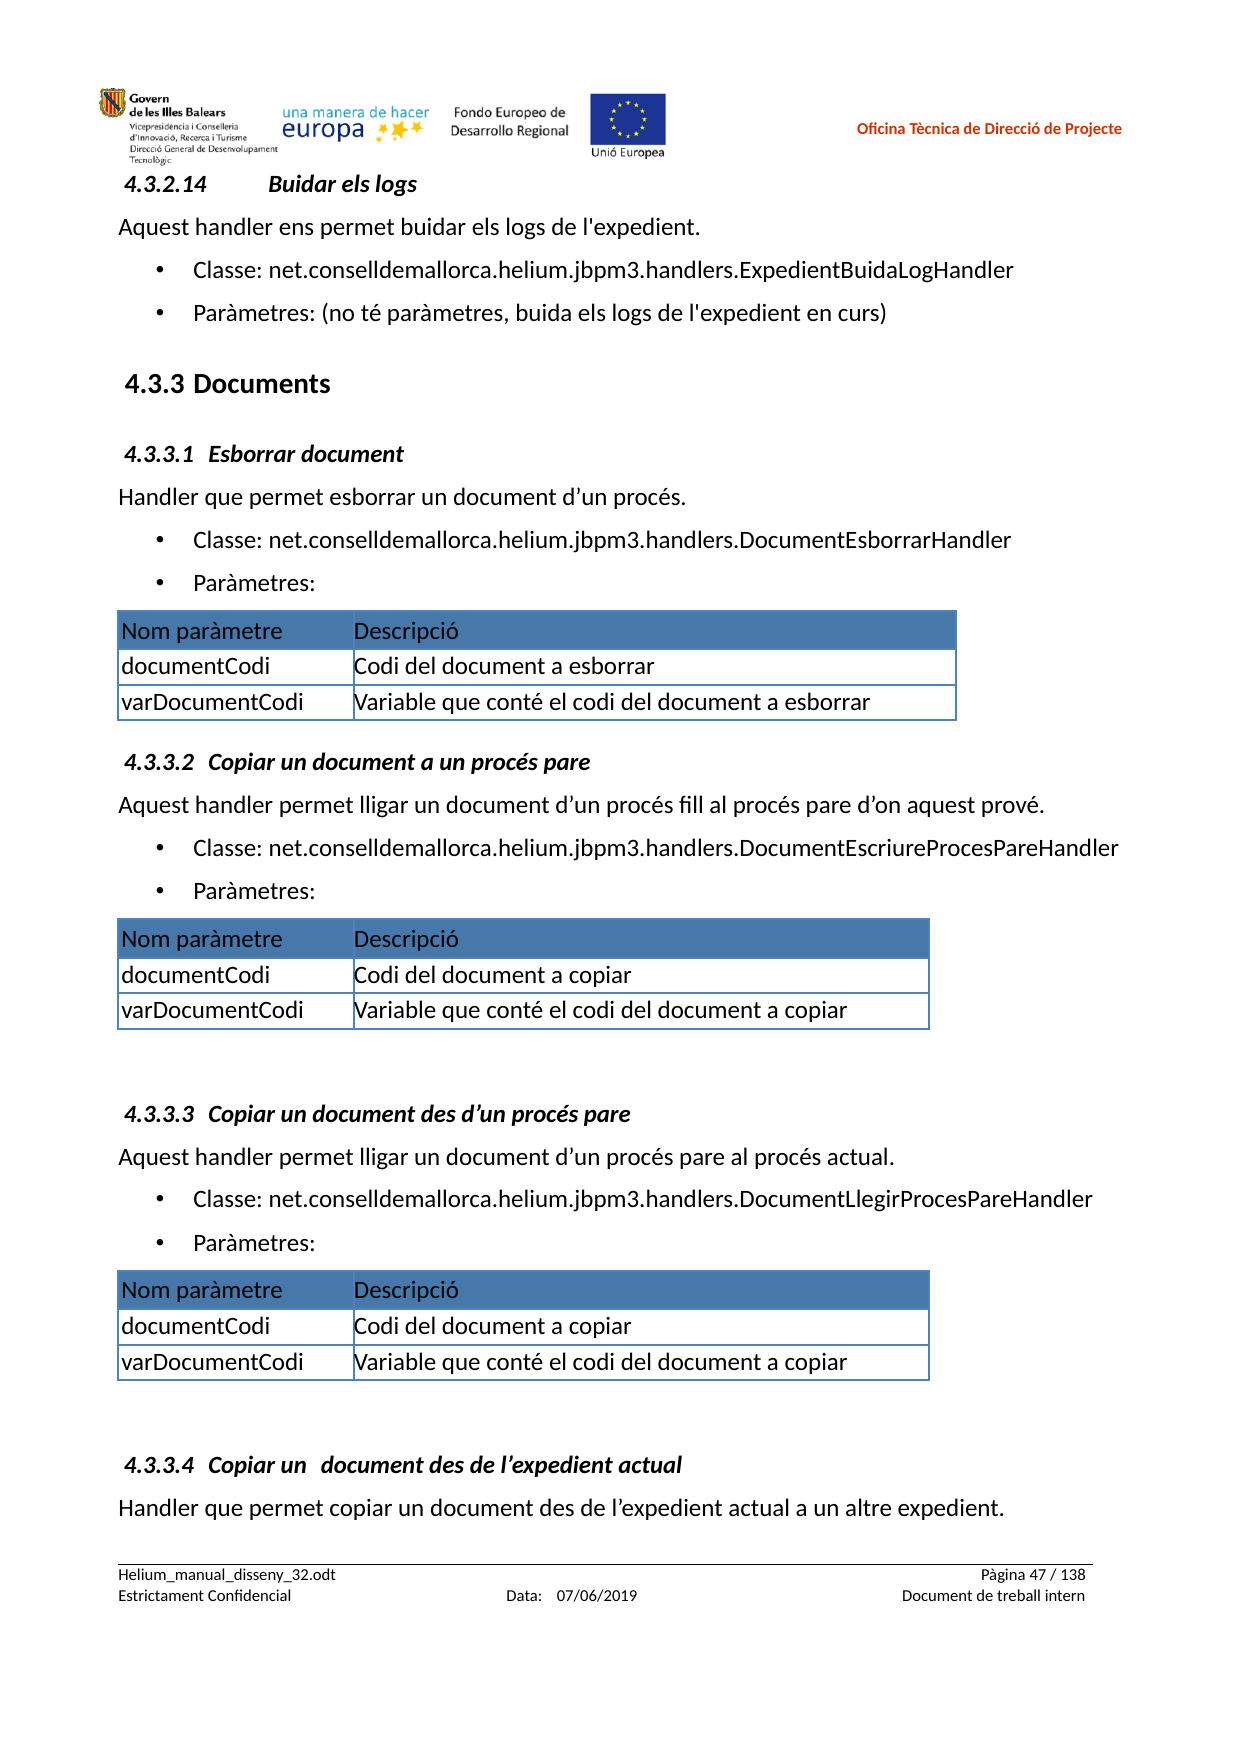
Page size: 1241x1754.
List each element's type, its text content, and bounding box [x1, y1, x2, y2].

table_header Nom paràmetre [119, 920, 353, 957]
list Classe: net.conselldemallorca.helium.jbpm3.handlers.DocumentEscriureProcesPareHandler [156, 832, 1122, 863]
subtitle Documents [118, 365, 1122, 400]
list Paràmetres: [156, 875, 1122, 906]
table_header Nom paràmetre [119, 1272, 353, 1308]
text Aquest handler permet lligar un document d’un procés fill al procés pare d’on aquest prové. [118, 789, 1122, 820]
list Classe: net.conselldemallorca.helium.jbpm3.handlers.DocumentEsborrarHandler [156, 524, 1122, 554]
table_header Descripció [355, 612, 955, 648]
table_cell Variable que conté el codi del document a copiar [355, 994, 928, 1028]
text Handler que permet copiar un document des de l’expedient actual a un altre expedient. [118, 1492, 1122, 1523]
table_cell Variable que conté el codi del document a esborrar [355, 686, 955, 719]
table_cell varDocumentCodi [119, 1346, 353, 1379]
table_header Descripció [355, 1272, 928, 1308]
table_cell Codi del document a esborrar [355, 650, 955, 684]
table_cell varDocumentCodi [119, 994, 353, 1028]
table_header Nom paràmetre [119, 612, 353, 648]
table_cell varDocumentCodi [119, 686, 353, 719]
text Aquest handler permet lligar un document d’un procés pare al procés actual. [118, 1141, 1122, 1171]
list Paràmetres: [156, 567, 1122, 597]
table_cell Variable que conté el codi del document a copiar [355, 1346, 928, 1379]
text Handler que permet esborrar un document d’un procés. [118, 481, 1122, 511]
subtitle Esborrar document [118, 438, 1122, 468]
subtitle Copiar un document des d’un procés pare [118, 1098, 1122, 1128]
list Paràmetres: [156, 1227, 1122, 1257]
table_cell documentCodi [119, 959, 353, 992]
table_cell documentCodi [119, 1310, 353, 1344]
table_cell Codi del document a copiar [355, 959, 928, 992]
text Aquest handler ens permet buidar els logs de l'expedient. [118, 211, 1122, 241]
table_cell Codi del document a copiar [355, 1310, 928, 1344]
list Paràmetres: (no té paràmetres, buida els logs de l'expedient en curs) [156, 297, 1122, 327]
list Classe: net.conselldemallorca.helium.jbpm3.handlers.DocumentLlegirProcesPareHandler [156, 1184, 1122, 1214]
list Classe: net.conselldemallorca.helium.jbpm3.handlers.ExpedientBuidaLogHandler [156, 254, 1122, 284]
subtitle Copiar un document des de l’expedient actual [118, 1449, 1122, 1479]
picture [99, 87, 668, 166]
table_header Descripció [355, 920, 928, 957]
subtitle Copiar un document a un procés pare [118, 746, 1122, 777]
table_cell documentCodi [119, 650, 353, 684]
subtitle Buidar els logs [118, 168, 1122, 198]
